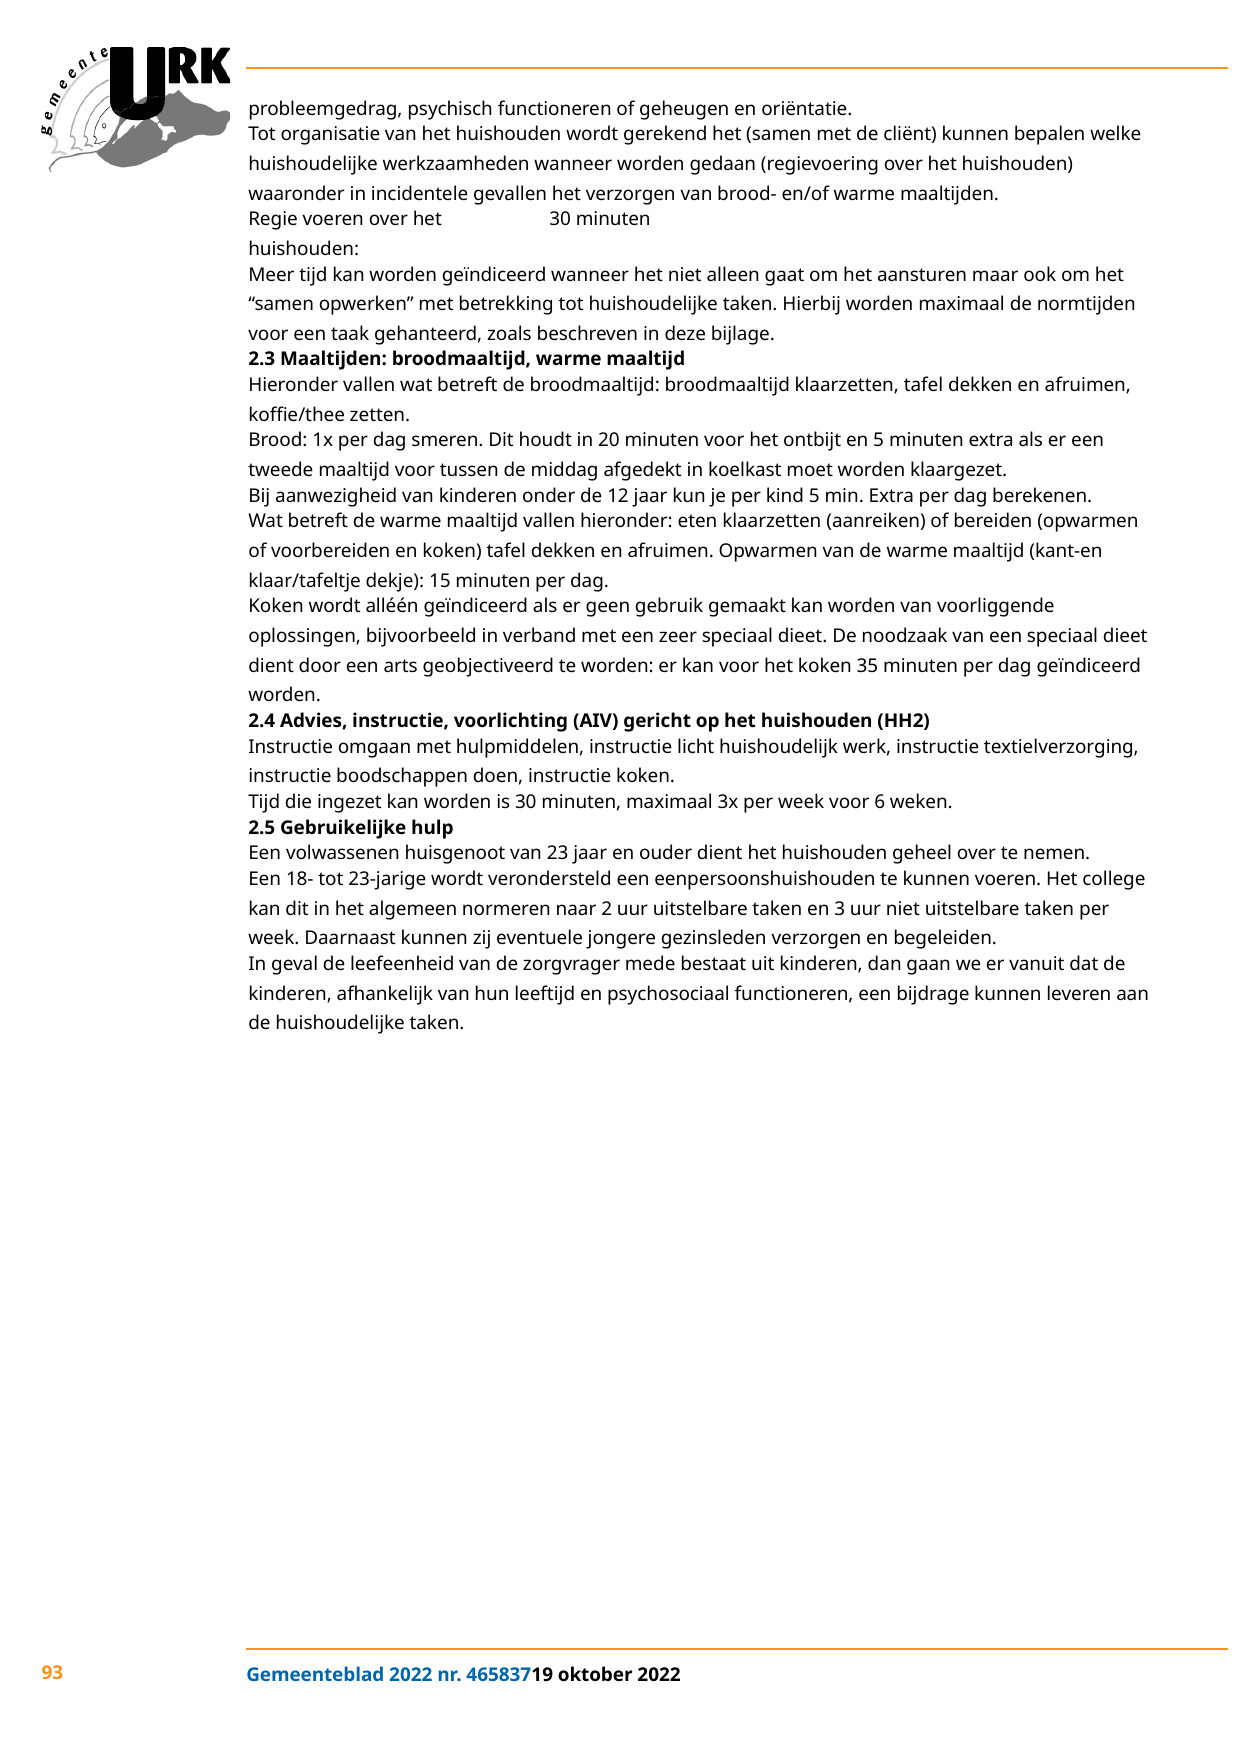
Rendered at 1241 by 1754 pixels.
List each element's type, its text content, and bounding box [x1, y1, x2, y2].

table_cell Koken wordt alléén geïndiceerd als er geen gebruik gemaakt kan worden van voorliggende oplossingen, bijvoorbeeld in verband met een zeer speciaal dieet. De noodzaak van een speciaal dieet dient door een arts geobjectiveerd te worden: er kan voor het koken 35 minuten per dag geïndiceerd worden. [248, 593, 1152, 707]
table_cell 2.5 Gebruikelijke hulp [248, 814, 1152, 839]
table_cell 30 minuten [549, 205, 850, 261]
table_cell Brood: 1x per dag smeren. Dit houdt in 20 minuten voor het ontbijt en 5 minuten extra als er een tweede maaltijd voor tussen de middag afgedekt in koelkast moet worden klaargezet. [248, 427, 1152, 482]
table_cell Een volwassenen huisgenoot van 23 jaar en ouder dient het huishouden geheel over te nemen. [248, 840, 1152, 865]
table_cell Een 18- tot 23-jarige wordt verondersteld een eenpersoonshuishouden te kunnen voeren. Het college kan dit in het algemeen normeren naar 2 uur uitstelbare taken en 3 uur niet uitstelbare taken per week. Daarnaast kunnen zij eventuele jongere gezinsleden verzorgen en begeleiden. [248, 865, 1152, 950]
table_cell probleemgedrag, psychisch functioneren of geheugen en oriëntatie. [248, 95, 1152, 121]
table_cell Bij aanwezigheid van kinderen onder de 12 jaar kun je per kind 5 min. Extra per dag berekenen. [248, 482, 1152, 508]
table_cell Tijd die ingezet kan worden is 30 minuten, maximaal 3x per week voor 6 weken. [248, 788, 1152, 814]
table_cell [850, 205, 1152, 261]
table_cell 2.4 Advies, instructie, voorlichting (AIV) gericht op het huishouden (HH2) [248, 707, 1152, 733]
table_cell In geval de leefeenheid van de zorgvrager mede bestaat uit kinderen, dan gaan we er vanuit dat de kinderen, afhankelijk van hun leeftijd en psychosociaal functioneren, een bijdrage kunnen leveren aan de huishoudelijke taken. [248, 950, 1152, 1035]
table_cell Tot organisatie van het huishouden wordt gerekend het (samen met de cliënt) kunnen bepalen welke huishoudelijke werkzaamheden wanneer worden gedaan (regievoering over het huishouden) waaronder in incidentele gevallen het verzorgen van brood- en/of warme maaltijden. [248, 121, 1152, 205]
table_cell Regie voeren over het huishouden: [248, 205, 549, 261]
table_cell Hieronder vallen wat betreft de broodmaaltijd: broodmaaltijd klaarzetten, tafel dekken en afruimen, koffie/thee zetten. [248, 371, 1152, 427]
picture [41, 47, 231, 172]
table_cell Wat betreft de warme maaltijd vallen hieronder: eten klaarzetten (aanreiken) of bereiden (opwarmen of voorbereiden en koken) tafel dekken en afruimen. Opwarmen van de warme maaltijd (kant-en klaar/tafeltje dekje): 15 minuten per dag. [248, 508, 1152, 593]
table_cell Instructie omgaan met hulpmiddelen, instructie licht huishoudelijk werk, instructie textielverzorging, instructie boodschappen doen, instructie koken. [248, 733, 1152, 788]
table_cell Meer tijd kan worden geïndiceerd wanneer het niet alleen gaat om het aansturen maar ook om het “samen opwerken” met betrekking tot huishoudelijke taken. Hierbij worden maximaal de normtijden voor een taak gehanteerd, zoals beschreven in deze bijlage. [248, 261, 1152, 346]
table_cell 2.3 Maaltijden: broodmaaltijd, warme maaltijd [248, 346, 1152, 371]
